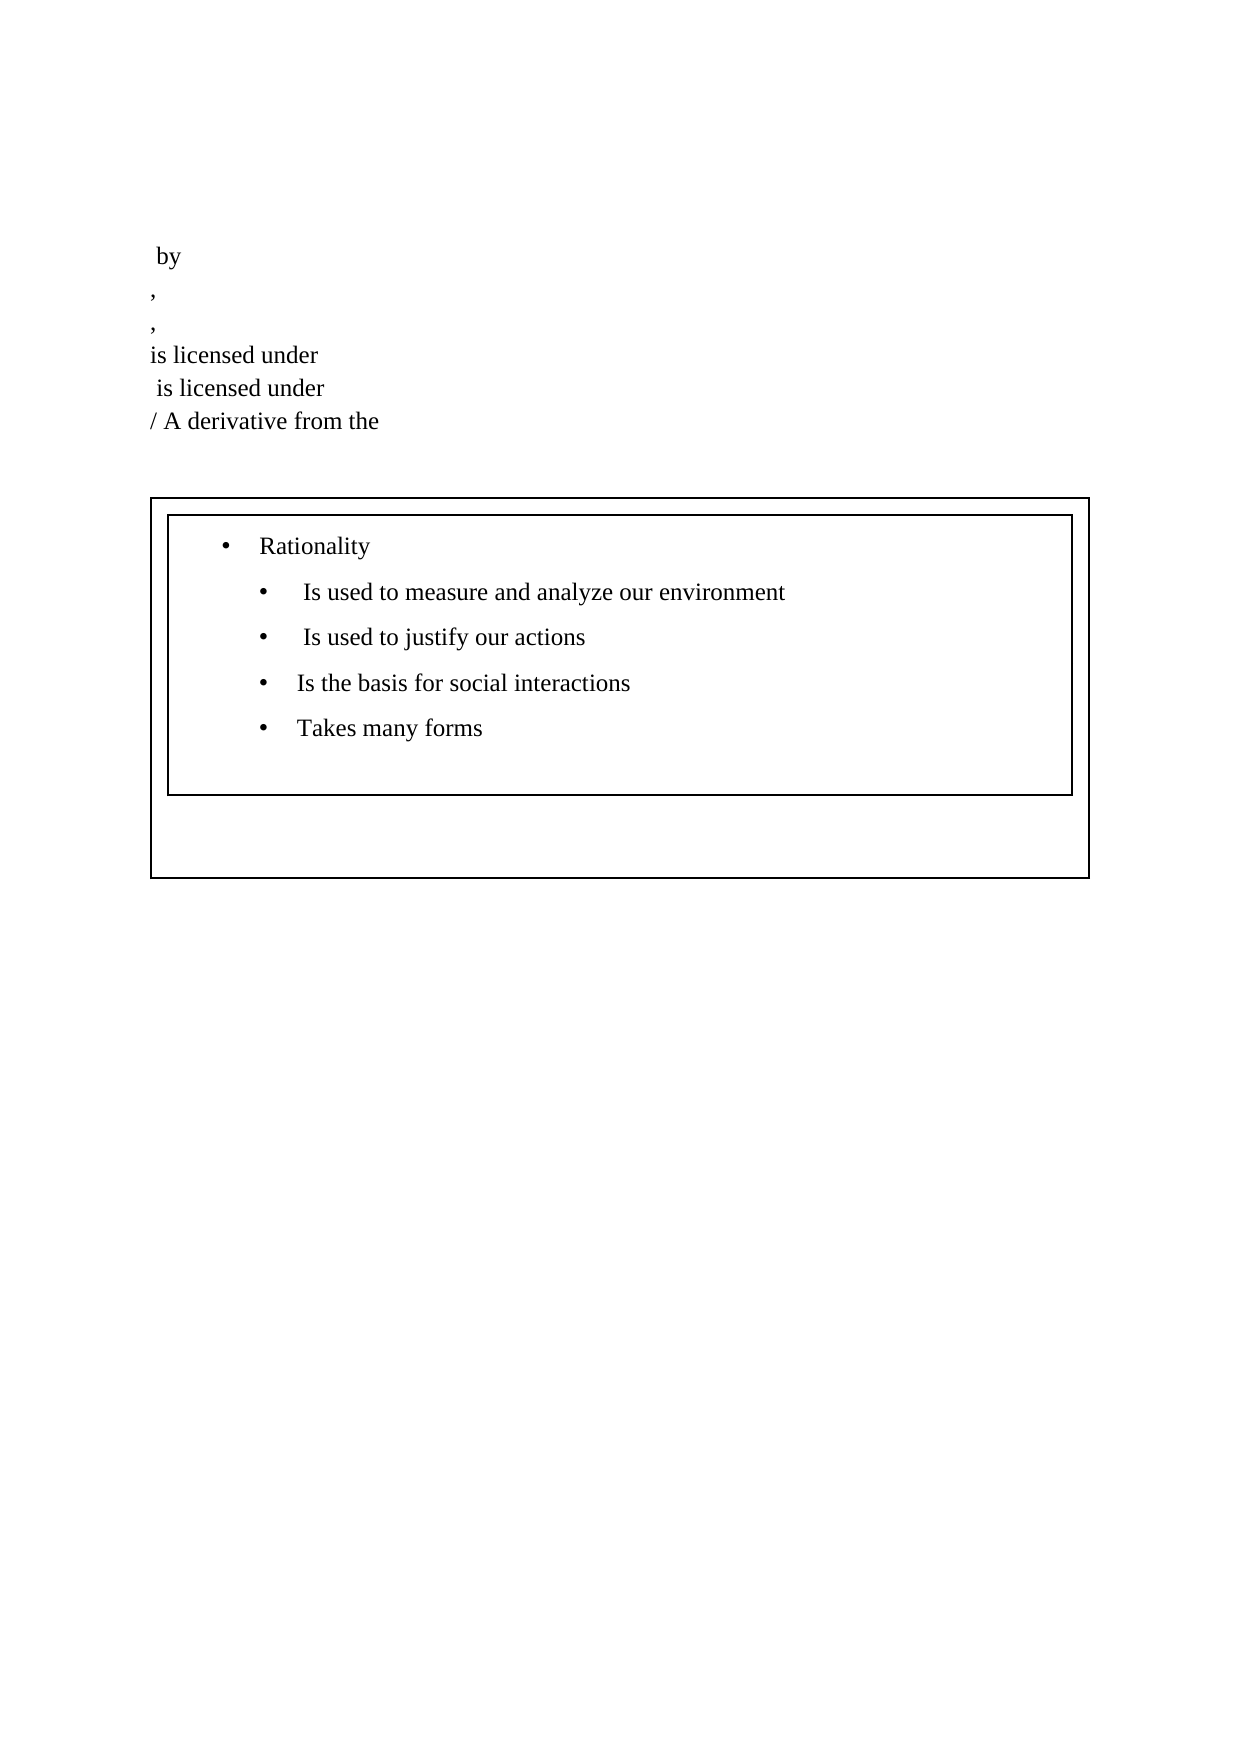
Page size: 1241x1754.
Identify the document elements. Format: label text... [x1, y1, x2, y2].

list Is the basis for social interactions [259, 668, 1056, 697]
text is licensed under [150, 340, 1090, 369]
list Is used to measure and analyze our environment [259, 577, 1056, 606]
text , [150, 307, 1090, 336]
text , [150, 274, 1090, 303]
text / A derivative from the [150, 406, 1090, 435]
text by [150, 241, 1090, 270]
list Is used to justify our actions [259, 622, 1056, 651]
list Rationality [222, 531, 1056, 560]
list Takes many forms [259, 713, 1056, 742]
text is licensed under [150, 373, 1090, 402]
